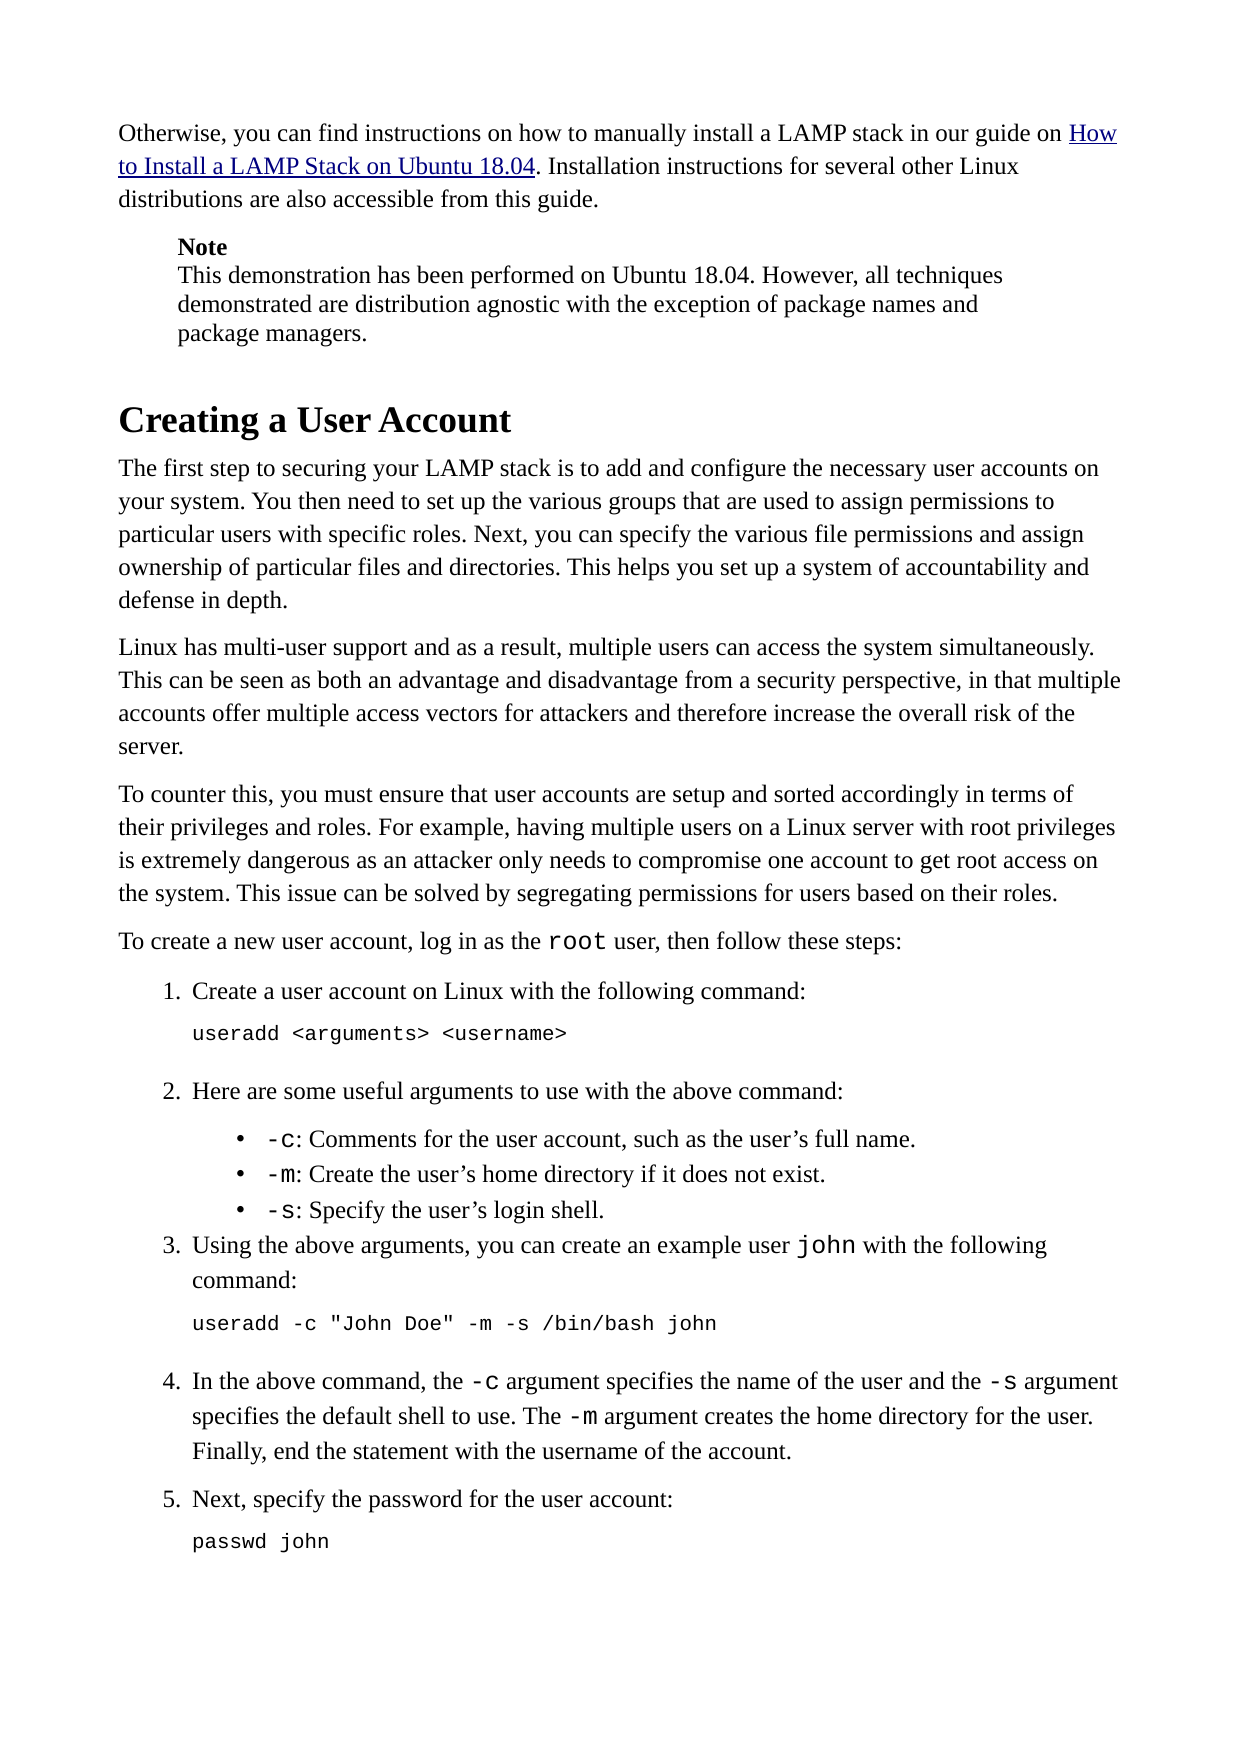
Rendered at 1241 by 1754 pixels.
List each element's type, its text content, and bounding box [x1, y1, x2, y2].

list -s: Specify the user’s login shell. [236, 1195, 1122, 1226]
text To create a new user account, log in as the root user, then follow these steps: [118, 926, 1122, 957]
list -c: Comments for the user account, such as the user’s full name. [236, 1124, 1122, 1155]
list Create a user account on Linux with the following command: [162, 976, 1122, 1004]
text Otherwise, you can find instructions on how to manually install a LAMP stack in our guide on How to Install a LAMP Stack on Ubuntu 18.04. Installation instructions for several other Linux distributions are also accessible from this guide. [118, 118, 1122, 213]
list passwd john [162, 1532, 1122, 1555]
list Here are some useful arguments to use with the above command: [162, 1076, 1122, 1105]
text Note [177, 232, 1063, 261]
list Next, specify the password for the user account: [162, 1484, 1122, 1513]
text This demonstration has been performed on Ubuntu 18.04. However, all techniques demonstrated are distribution agnostic with the exception of package names and package managers. [177, 261, 1063, 347]
list In the above command, the -c argument specifies the name of the user and the -s argument specifies the default shell to use. The -m argument creates the home directory for the user. Finally, end the statement with the username of the account. [162, 1366, 1122, 1465]
list Using the above arguments, you can create an example user john with the following command: [162, 1230, 1122, 1294]
list useradd -c "John Doe" -m -s /bin/bash john [162, 1313, 1122, 1337]
list useradd <arguments> <username> [162, 1023, 1122, 1047]
text Linux has multi-user support and as a result, multiple users can access the system simultaneously. This can be seen as both an advantage and disadvantage from a security perspective, in that multiple accounts offer multiple access vectors for attackers and therefore increase the overall risk of the server. [118, 632, 1122, 760]
text To counter this, you must ensure that user accounts are setup and sorted accordingly in terms of their privileges and roles. For example, having multiple users on a Linux server with root privileges is extremely dangerous as an attacker only needs to compromise one account to get root access on the system. This issue can be solved by segregating permissions for users based on their roles. [118, 779, 1122, 907]
list -m: Create the user’s home directory if it does not exist. [236, 1159, 1122, 1190]
text The first step to securing your LAMP stack is to add and configure the necessary user accounts on your system. You then need to set up the various groups that are used to assign permissions to particular users with specific roles. Next, you can specify the various file permissions and assign ownership of particular files and directories. This helps you set up a system of accountability and defense in depth. [118, 453, 1122, 613]
subtitle Creating a User Account [118, 397, 1122, 440]
